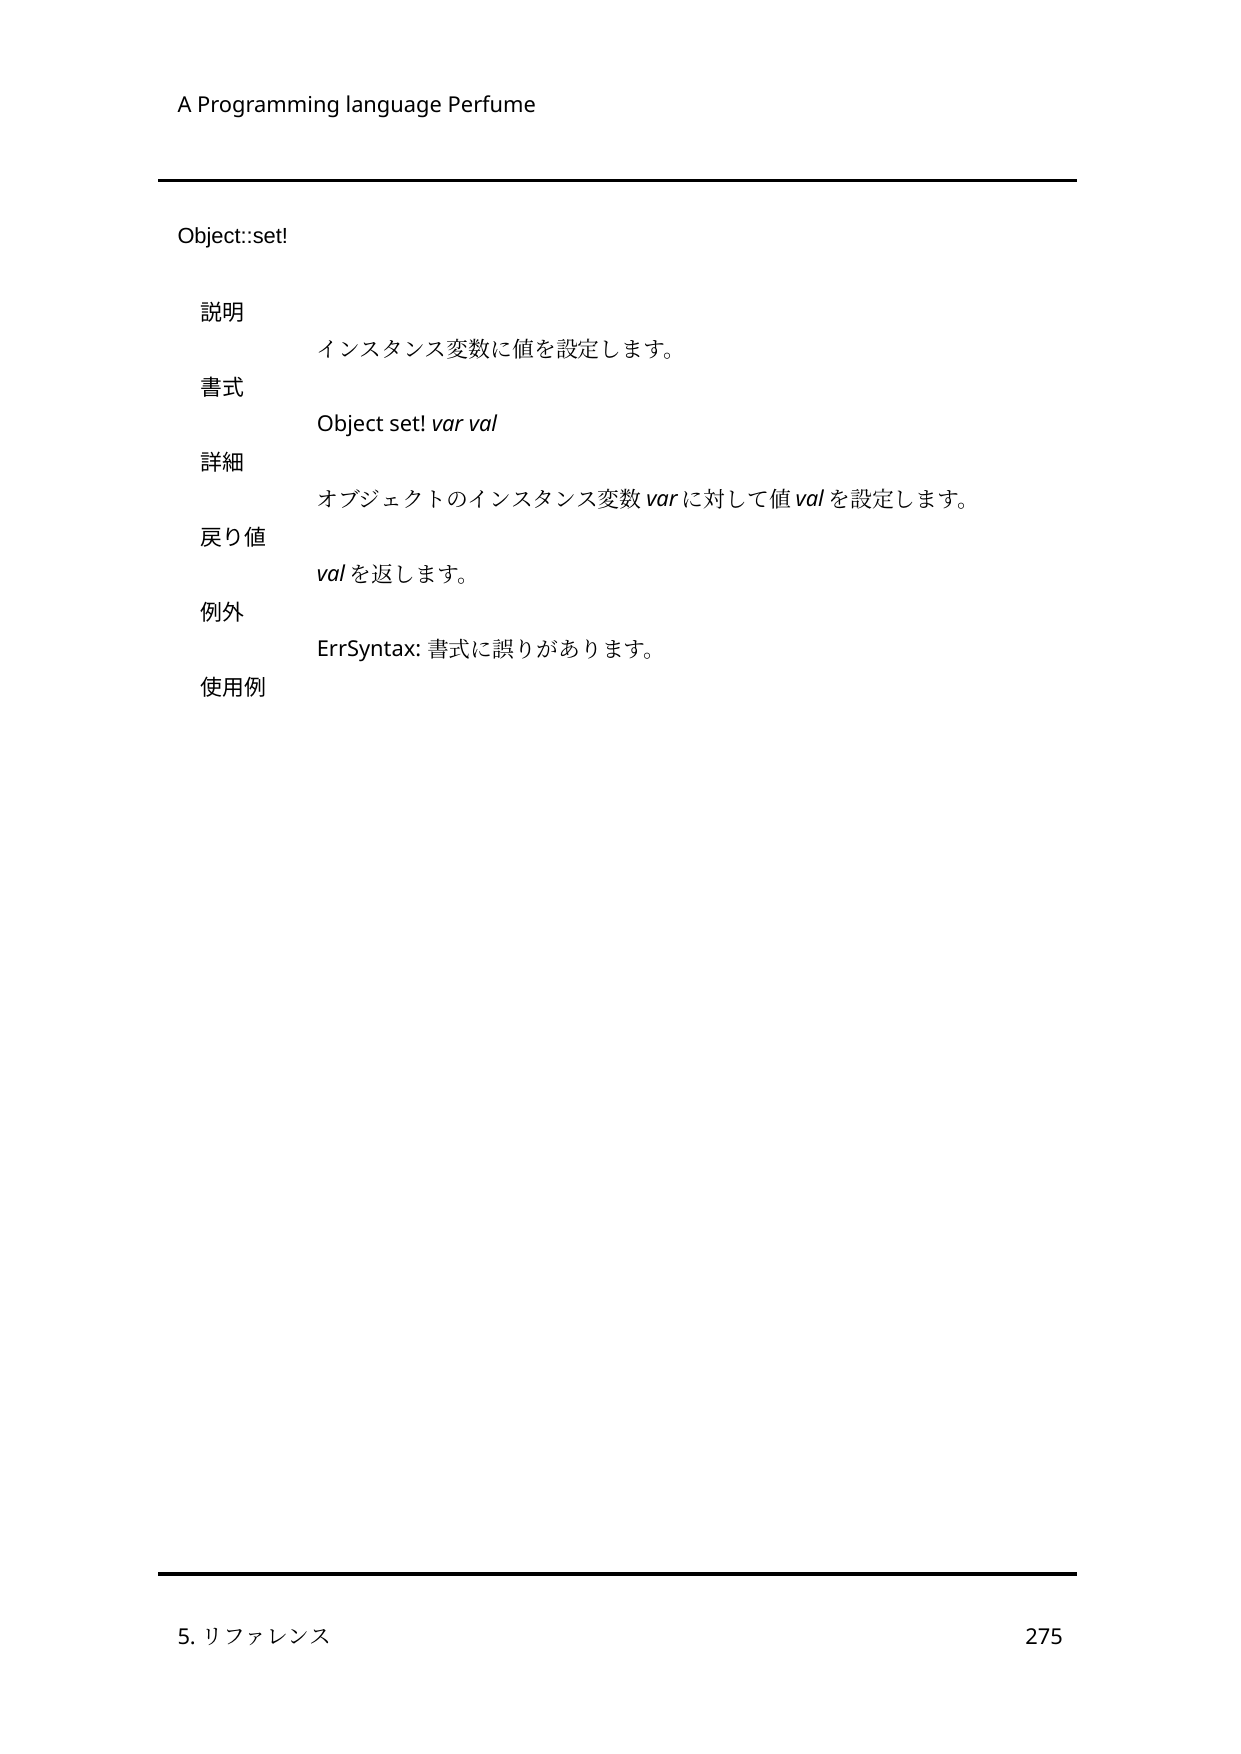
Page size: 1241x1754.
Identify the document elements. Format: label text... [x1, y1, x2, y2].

subtitle Object::set! [177, 217, 1063, 254]
table_cell [317, 667, 1063, 742]
table_cell 詳細 [200, 442, 317, 517]
table_header 説明 [200, 292, 317, 367]
table_cell 例外 [200, 592, 317, 667]
table_header インスタンス変数に値を設定します。 [317, 292, 1063, 367]
table_cell 書式 [200, 367, 317, 442]
table_cell 使用例 [200, 667, 317, 742]
table_cell オブジェクトのインスタンス変数varに対して値valを設定します。 [317, 442, 1063, 517]
table_cell valを返します。 [317, 517, 1063, 592]
table_cell 戻り値 [200, 517, 317, 592]
table_cell Object set! var val [317, 367, 1063, 442]
table_cell ErrSyntax: 書式に誤りがあります。 [317, 592, 1063, 667]
